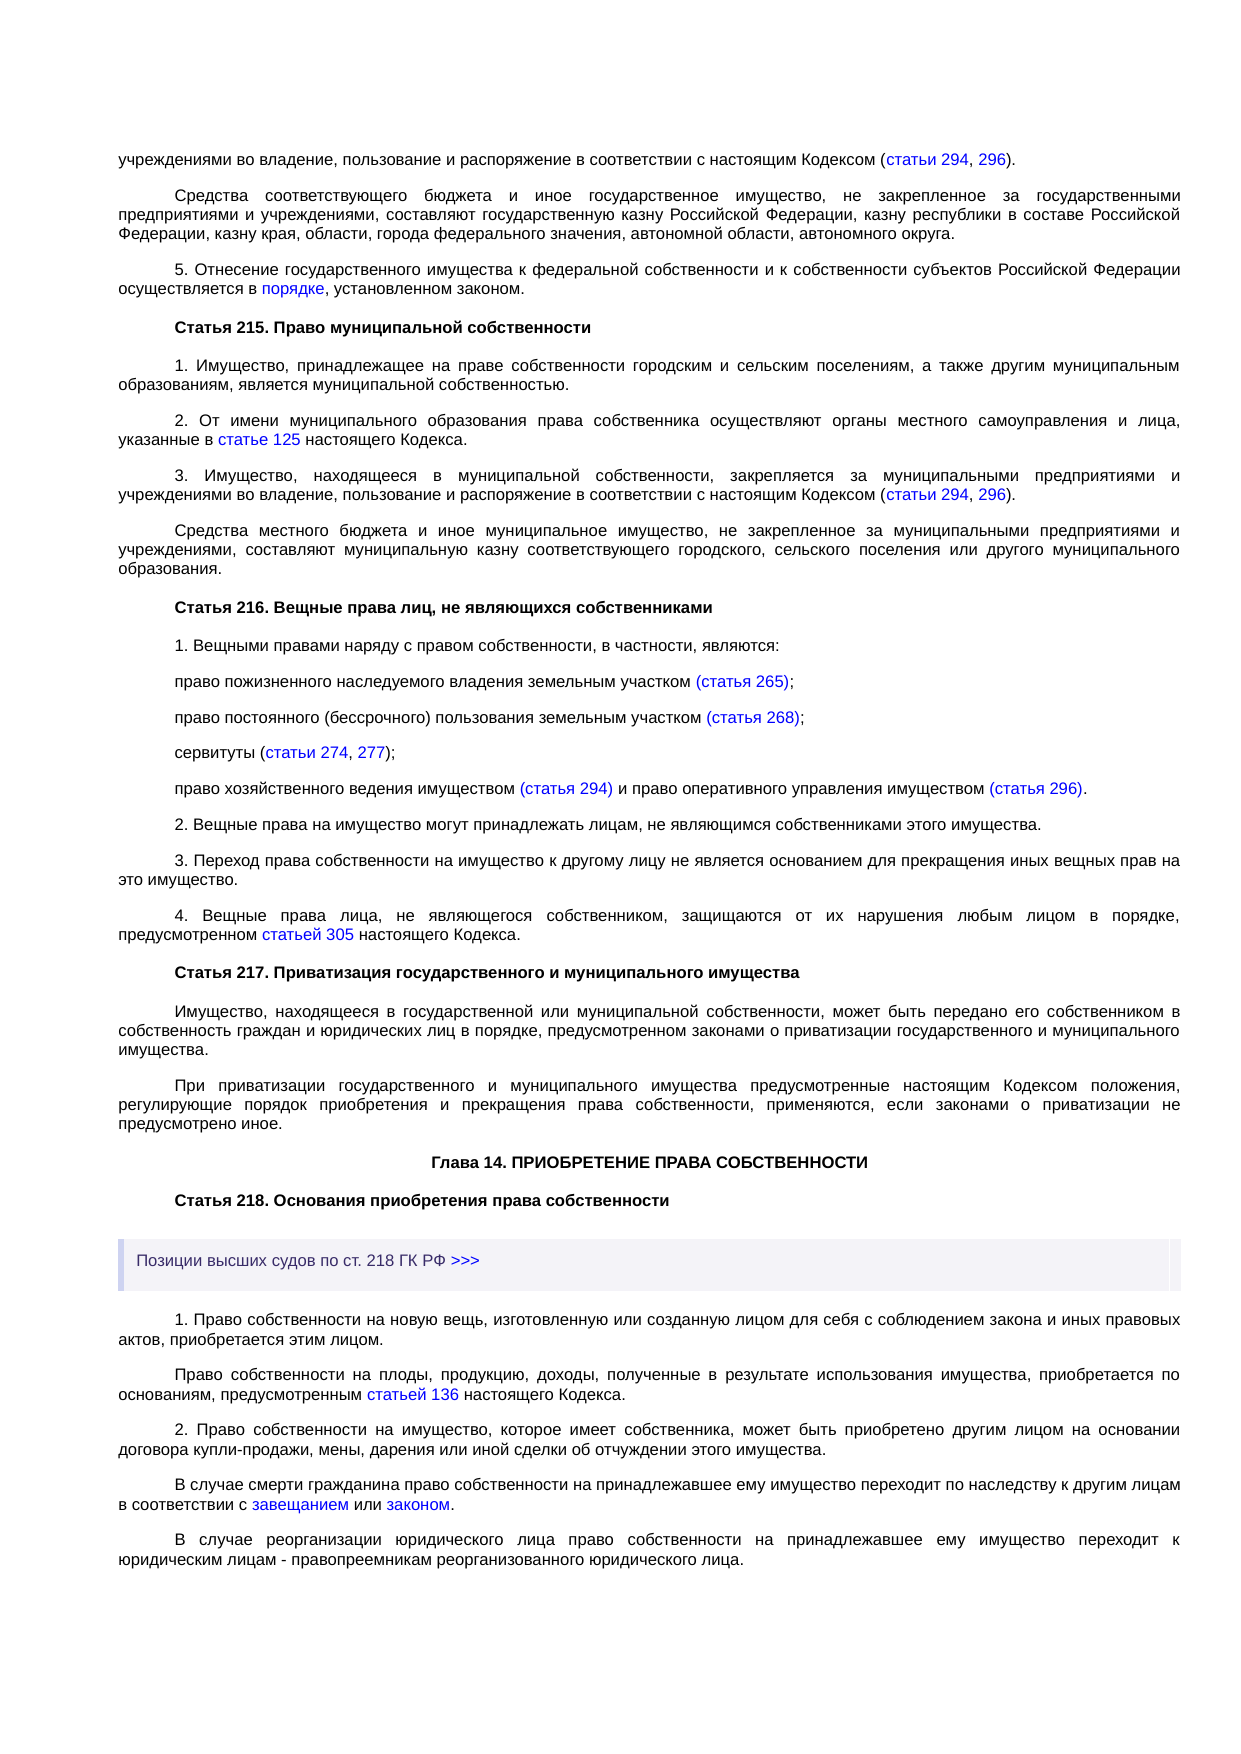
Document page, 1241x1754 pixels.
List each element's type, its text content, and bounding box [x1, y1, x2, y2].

table_header [1170, 1239, 1181, 1291]
text Средства местного бюджета и иное муниципальное имущество, не закрепленное за муниципальными предприятиями и учреждениями, составляют муниципальную казну соответствующего городского, сельского поселения или другого муниципального образования. [118, 521, 1181, 578]
subtitle Статья 217. Приватизация государственного и муниципального имущества [118, 963, 1181, 982]
text Имущество, находящееся в государственной или муниципальной собственности, может быть передано его собственником в собственность граждан и юридических лиц в порядке, предусмотренном законами о приватизации государственного и муниципального имущества. [118, 1002, 1181, 1059]
text 4. Вещные права лица, не являющегося собственником, защищаются от их нарушения любым лицом в порядке, предусмотренном статьей 305 настоящего Кодекса. [118, 906, 1181, 944]
text 1. Имущество, принадлежащее на праве собственности городским и сельским поселениям, а также другим муниципальным образованиям, является муниципальной собственностью. [118, 356, 1181, 394]
text право постоянного (бессрочного) пользования земельным участком (статья 268); [118, 707, 1181, 727]
text 3. Переход права собственности на имущество к другому лицу не является основанием для прекращения иных вещных прав на это имущество. [118, 851, 1181, 889]
text 2. От имени муниципального образования права собственника осуществляют органы местного самоуправления и лица, указанные в статье 125 настоящего Кодекса. [118, 411, 1181, 449]
text 1. Право собственности на новую вещь, изготовленную или созданную лицом для себя с соблюдением закона и иных правовых актов, приобретается этим лицом. [118, 1310, 1181, 1348]
text Средства соответствующего бюджета и иное государственное имущество, не закрепленное за государственными предприятиями и учреждениями, составляют государственную казну Российской Федерации, казну республики в составе Российской Федерации, казну края, области, города федерального значения, автономной области, автономного округа. [118, 186, 1181, 243]
subtitle Глава 14. ПРИОБРЕТЕНИЕ ПРАВА СОБСТВЕННОСТИ [118, 1152, 1181, 1172]
subtitle Статья 215. Право муниципальной собственности [118, 317, 1181, 337]
subtitle Статья 218. Основания приобретения права собственности [118, 1191, 1181, 1210]
text право хозяйственного ведения имуществом (статья 294) и право оперативного управления имуществом (статья 296). [118, 779, 1181, 798]
table_header [124, 1239, 136, 1291]
text 5. Отнесение государственного имущества к федеральной собственности и к собственности субъектов Российской Федерации осуществляется в порядке, установленном законом. [118, 260, 1181, 298]
text учреждениями во владение, пользование и распоряжение в соответствии с настоящим Кодексом (статьи 294, 296). [118, 150, 1181, 169]
table_header [118, 1239, 124, 1291]
text 1. Вещными правами наряду с правом собственности, в частности, являются: [118, 636, 1181, 655]
text 2. Право собственности на имущество, которое имеет собственника, может быть приобретено другим лицом на основании договора купли-продажи, мены, дарения или иной сделки об отчуждении этого имущества. [118, 1420, 1181, 1458]
text В случае реорганизации юридического лица право собственности на принадлежавшее ему имущество переходит к юридическим лицам - правопреемникам реорганизованного юридического лица. [118, 1530, 1181, 1568]
subtitle Статья 216. Вещные права лиц, не являющихся собственниками [118, 597, 1181, 617]
text сервитуты (статьи 274, 277); [118, 743, 1181, 762]
text 3. Имущество, находящееся в муниципальной собственности, закрепляется за муниципальными предприятиями и учреждениями во владение, пользование и распоряжение в соответствии с настоящим Кодексом (статьи 294, 296). [118, 466, 1181, 504]
text В случае смерти гражданина право собственности на принадлежавшее ему имущество переходит по наследству к другим лицам в соответствии с завещанием или законом. [118, 1475, 1181, 1513]
text Право собственности на плоды, продукцию, доходы, полученные в результате использования имущества, приобретается по основаниям, предусмотренным статьей 136 настоящего Кодекса. [118, 1365, 1181, 1403]
table_header Позиции высших судов по ст. 218 ГК РФ >>> [136, 1239, 1169, 1291]
text При приватизации государственного и муниципального имущества предусмотренные настоящим Кодексом положения, регулирующие порядок приобретения и прекращения права собственности, применяются, если законами о приватизации не предусмотрено иное. [118, 1076, 1181, 1133]
text право пожизненного наследуемого владения земельным участком (статья 265); [118, 672, 1181, 691]
text 2. Вещные права на имущество могут принадлежать лицам, не являющимся собственниками этого имущества. [118, 815, 1181, 834]
